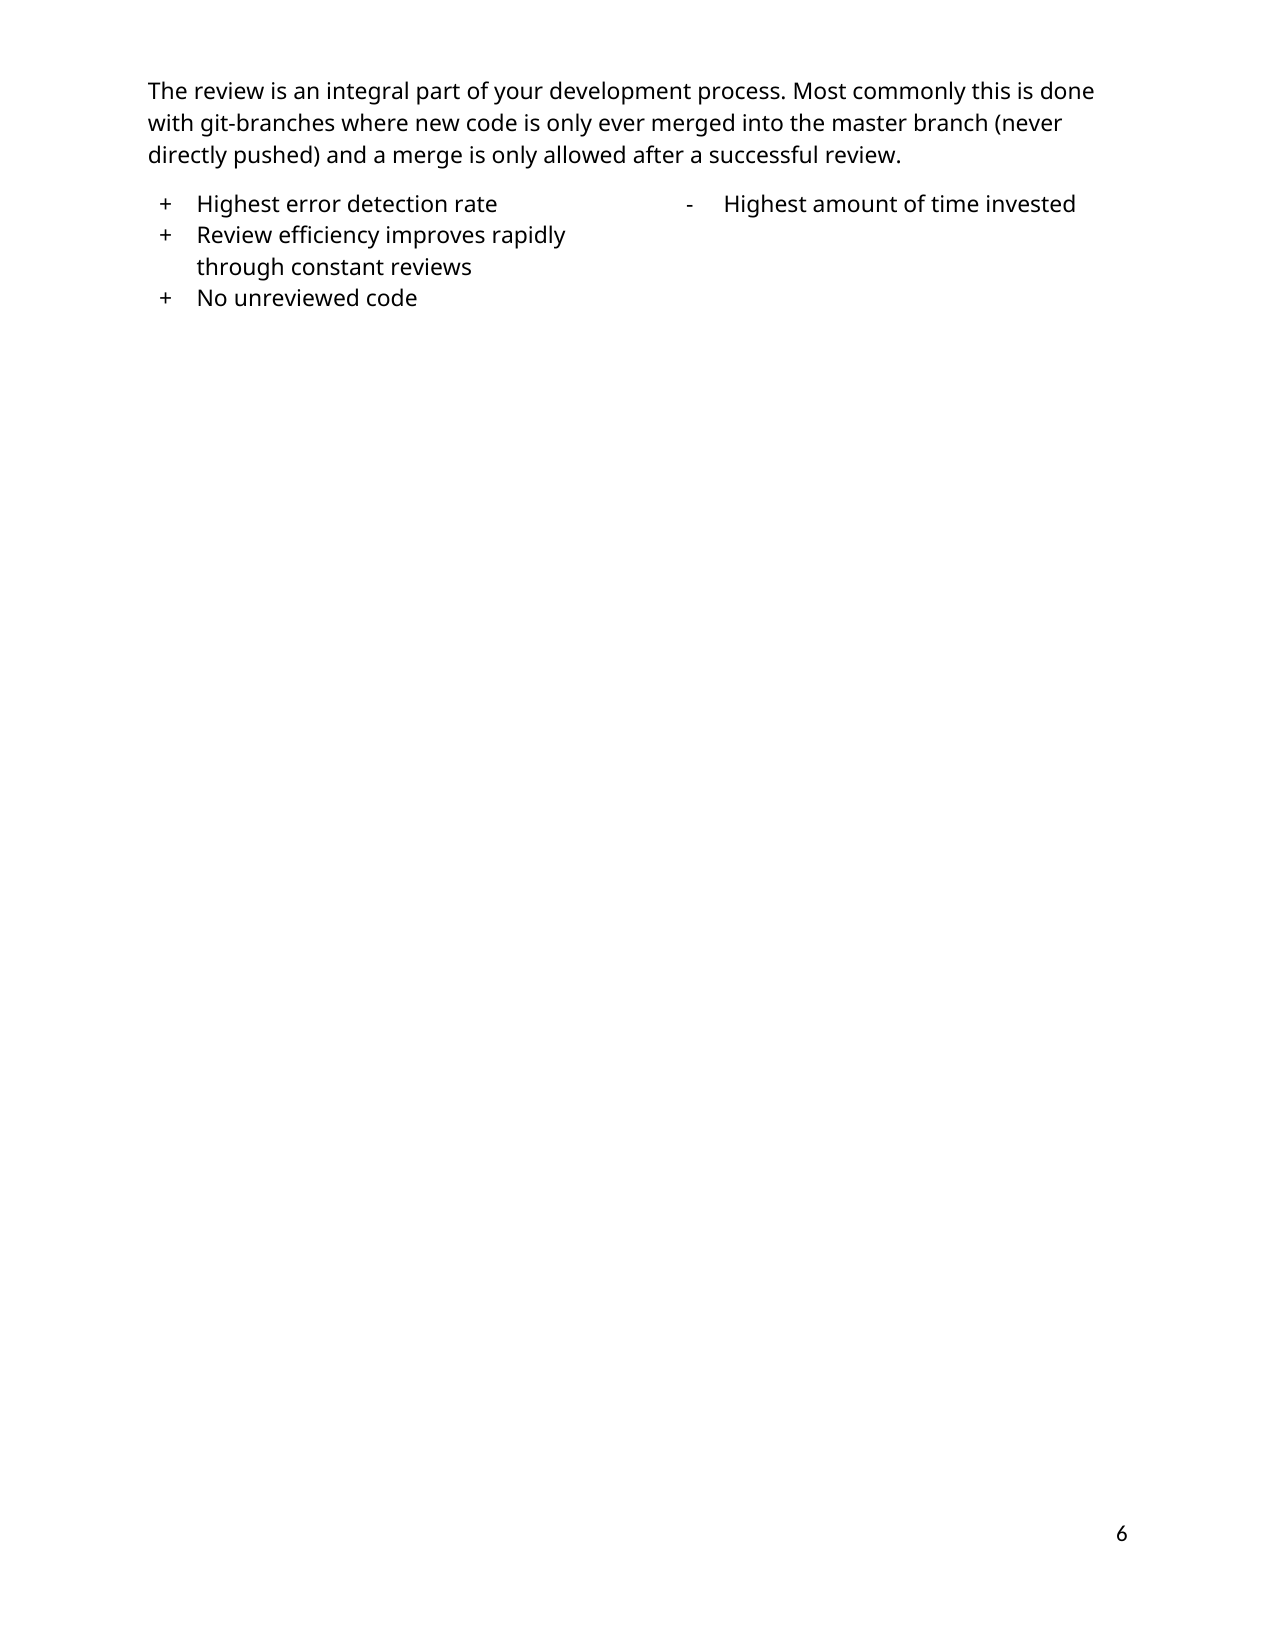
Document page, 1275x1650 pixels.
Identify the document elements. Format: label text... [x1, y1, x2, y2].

table_header Highest amount of time invested [637, 188, 1126, 313]
table_header Highest error detection rate Review efficiency improves rapidly through constant reviews No unreviewed code [148, 188, 637, 313]
text The review is an integral part of your development process. Most commonly this is done with git-branches where new code is only ever merged into the master branch (never directly pushed) and a merge is only allowed after a successful review. [148, 75, 1127, 171]
